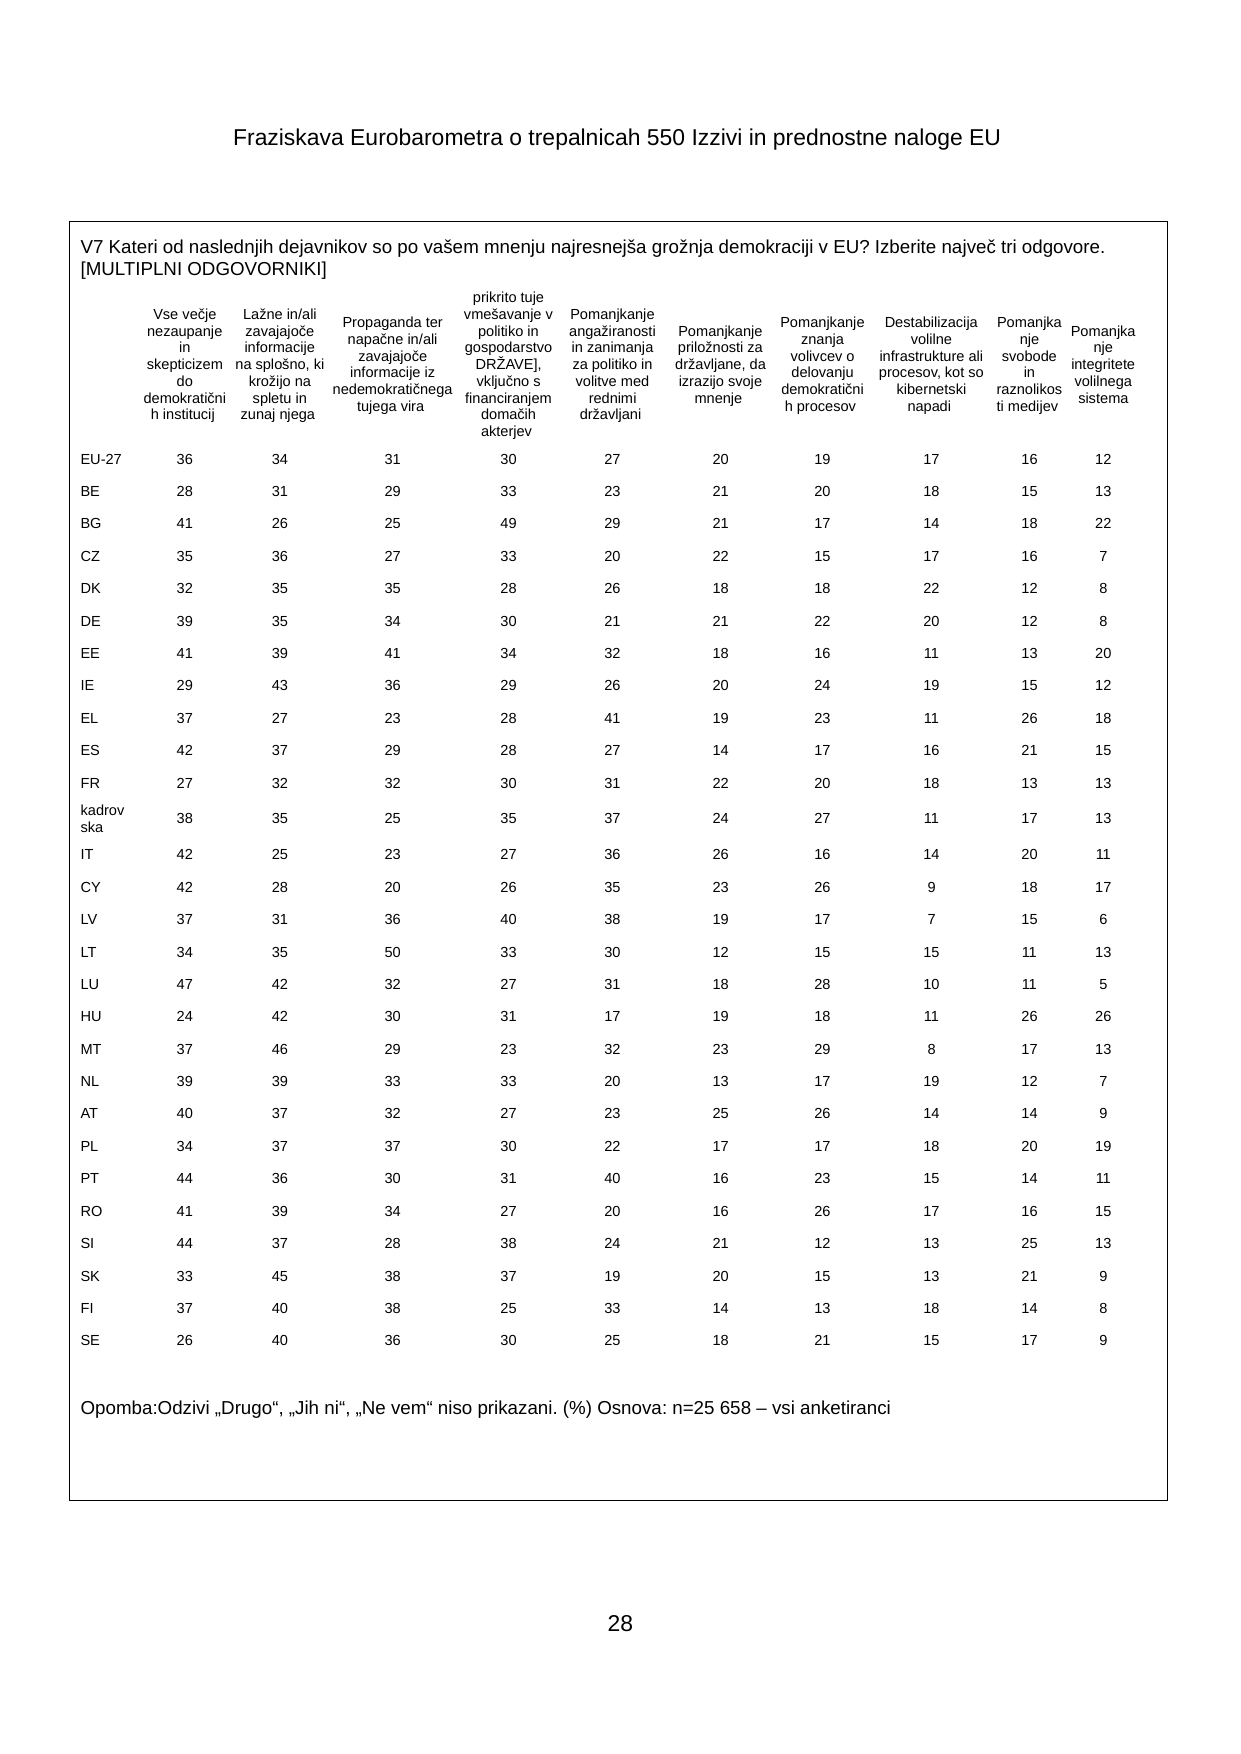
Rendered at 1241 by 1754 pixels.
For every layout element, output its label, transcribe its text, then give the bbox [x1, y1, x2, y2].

table_cell 13 [1066, 1227, 1141, 1259]
table_cell 20 [870, 605, 993, 637]
table_cell 11 [993, 935, 1066, 968]
table_cell 31 [559, 766, 666, 799]
table_cell 18 [666, 637, 775, 669]
table_cell 16 [666, 1162, 775, 1194]
table_cell 13 [1066, 799, 1141, 838]
table_cell 12 [993, 1065, 1066, 1097]
table_cell 28 [137, 475, 232, 507]
table_cell 21 [993, 1259, 1066, 1292]
table_cell 36 [559, 838, 666, 871]
table_cell 20 [559, 1195, 666, 1227]
table_cell [130, 1162, 137, 1194]
table_cell [130, 605, 137, 637]
table_cell 14 [666, 1292, 775, 1324]
table_cell 11 [870, 637, 993, 669]
table_cell 17 [1066, 871, 1141, 903]
table_cell 32 [559, 637, 666, 669]
table_cell 37 [137, 903, 232, 935]
table_cell 28 [328, 1227, 458, 1259]
table_cell 26 [458, 871, 559, 903]
table_cell 13 [1066, 1033, 1141, 1065]
table_cell 29 [559, 507, 666, 540]
table_cell 14 [993, 1292, 1066, 1324]
table_cell 27 [137, 766, 232, 799]
table_cell 17 [993, 1033, 1066, 1065]
table_cell 32 [328, 1098, 458, 1130]
table_cell EL [78, 702, 129, 734]
table_cell [78, 286, 129, 442]
table_cell 45 [232, 1259, 327, 1292]
table_cell 44 [137, 1162, 232, 1194]
table_cell 29 [328, 1033, 458, 1065]
table_cell 12 [1066, 669, 1141, 702]
table_cell 13 [1066, 766, 1141, 799]
table_cell 41 [559, 702, 666, 734]
table_cell 34 [137, 935, 232, 968]
table_cell [130, 286, 137, 442]
table_cell 23 [328, 838, 458, 871]
table_cell 11 [1066, 1162, 1141, 1194]
table_cell 34 [137, 1130, 232, 1162]
table_cell 38 [328, 1259, 458, 1292]
table_cell AT [78, 1098, 129, 1130]
table_cell 30 [458, 1130, 559, 1162]
table_cell FR [78, 766, 129, 799]
table_cell [130, 1130, 137, 1162]
table_cell Pomanjkanje priložnosti za državljane, da izrazijo svoje mnenje [666, 286, 775, 442]
table_cell 13 [666, 1065, 775, 1097]
table_cell 37 [232, 1098, 327, 1130]
table_cell SK [78, 1259, 129, 1292]
table_cell 19 [559, 1259, 666, 1292]
table_cell [130, 1195, 137, 1227]
table_cell 16 [993, 1195, 1066, 1227]
table_cell LU [78, 968, 129, 1000]
table_cell 21 [559, 605, 666, 637]
table_cell 37 [559, 799, 666, 838]
table_cell 40 [559, 1162, 666, 1194]
table_cell 18 [870, 1292, 993, 1324]
table_cell 30 [328, 1000, 458, 1033]
table_cell 26 [993, 1000, 1066, 1033]
table_cell Pomanjkanje angažiranosti in zanimanja za politiko in volitve med rednimi državljani [559, 286, 666, 442]
table_cell 17 [870, 540, 993, 572]
table_cell 41 [328, 637, 458, 669]
table_cell 42 [232, 1000, 327, 1033]
table_cell 20 [1066, 637, 1141, 669]
table_cell prikrito tuje vmešavanje v politiko in gospodarstvo DRŽAVE], vključno s financiranjem domačih akterjev [458, 286, 559, 442]
table_cell 15 [870, 1324, 993, 1357]
table_cell 40 [137, 1098, 232, 1130]
table_cell 25 [328, 799, 458, 838]
table_cell 33 [328, 1065, 458, 1097]
table_cell [130, 540, 137, 572]
table_cell MT [78, 1033, 129, 1065]
table_cell 21 [666, 475, 775, 507]
table_cell 18 [666, 572, 775, 604]
table_cell 11 [993, 968, 1066, 1000]
table_cell 37 [137, 702, 232, 734]
table_cell 26 [559, 572, 666, 604]
table_cell 31 [328, 443, 458, 475]
table_cell 26 [559, 669, 666, 702]
table_cell 27 [458, 1195, 559, 1227]
table_cell 29 [137, 669, 232, 702]
table_cell 33 [458, 935, 559, 968]
table_cell 36 [137, 443, 232, 475]
table_cell NL [78, 1065, 129, 1097]
table_cell 18 [870, 766, 993, 799]
table_header V7 Kateri od naslednjih dejavnikov so po vašem mnenju najresnejša grožnja demokraciji v EU? Izberite največ tri odgovore. [MULTIPLNI ODGOVORNIKI] [78, 230, 1141, 286]
table_cell [130, 637, 137, 669]
table_cell 12 [1066, 443, 1141, 475]
table_cell 17 [775, 734, 869, 766]
table_cell 23 [666, 1033, 775, 1065]
table_cell 26 [775, 871, 869, 903]
table_cell 35 [328, 572, 458, 604]
table_cell 35 [559, 871, 666, 903]
table_cell 17 [775, 507, 869, 540]
table_cell 20 [559, 540, 666, 572]
table_cell 32 [232, 766, 327, 799]
table_cell 25 [232, 838, 327, 871]
table_cell 17 [775, 903, 869, 935]
table_cell 37 [232, 1130, 327, 1162]
table_cell 27 [775, 799, 869, 838]
table_cell 33 [458, 475, 559, 507]
table_cell 19 [775, 443, 869, 475]
table_cell 15 [870, 935, 993, 968]
table_cell EU-27 [78, 443, 129, 475]
table_cell 15 [775, 935, 869, 968]
table_cell CY [78, 871, 129, 903]
table_cell 23 [775, 702, 869, 734]
table_cell 9 [1066, 1098, 1141, 1130]
table_cell SI [78, 1227, 129, 1259]
table_cell Pomanjkanje znanja volivcev o delovanju demokratičnih procesov [775, 286, 869, 442]
table_cell 34 [232, 443, 327, 475]
table_cell [130, 1259, 137, 1292]
table_cell 19 [666, 1000, 775, 1033]
table_cell [130, 669, 137, 702]
table_cell 13 [1066, 475, 1141, 507]
table_cell 8 [1066, 605, 1141, 637]
table_cell 18 [993, 507, 1066, 540]
table_cell FI [78, 1292, 129, 1324]
table_cell 27 [559, 734, 666, 766]
table_cell 15 [775, 1259, 869, 1292]
table_cell 31 [232, 903, 327, 935]
table_cell 36 [328, 669, 458, 702]
table_cell 28 [458, 572, 559, 604]
table_cell 14 [993, 1162, 1066, 1194]
table_cell 18 [1066, 702, 1141, 734]
table_cell 29 [328, 475, 458, 507]
table_cell 11 [870, 702, 993, 734]
table_cell 7 [1066, 1065, 1141, 1097]
table_cell 38 [458, 1227, 559, 1259]
table_cell 32 [137, 572, 232, 604]
table_cell 18 [666, 1324, 775, 1357]
table_cell 29 [775, 1033, 869, 1065]
table_cell 20 [666, 443, 775, 475]
table_cell 42 [137, 871, 232, 903]
table_cell 25 [666, 1098, 775, 1130]
table_cell 39 [137, 605, 232, 637]
table_cell 17 [993, 799, 1066, 838]
table_cell 37 [232, 1227, 327, 1259]
table_cell CZ [78, 540, 129, 572]
table_cell 26 [1066, 1000, 1141, 1033]
table_cell [130, 1324, 137, 1357]
table_cell 6 [1066, 903, 1141, 935]
table_cell 37 [328, 1130, 458, 1162]
table_cell 50 [328, 935, 458, 968]
table_cell 15 [1066, 1195, 1141, 1227]
table_cell BG [78, 507, 129, 540]
table_cell 33 [458, 540, 559, 572]
table_cell 32 [559, 1033, 666, 1065]
table_cell 9 [1066, 1259, 1141, 1292]
table_cell 30 [559, 935, 666, 968]
table_cell 18 [993, 871, 1066, 903]
table_cell 16 [775, 637, 869, 669]
table_cell 26 [137, 1324, 232, 1357]
table_cell BE [78, 475, 129, 507]
table_cell 38 [328, 1292, 458, 1324]
table_cell 15 [870, 1162, 993, 1194]
table_cell 34 [458, 637, 559, 669]
table_cell 11 [870, 1000, 993, 1033]
table_cell 12 [993, 572, 1066, 604]
table_cell Pomanjkanje svobode in raznolikosti medijev [993, 286, 1066, 442]
table_cell 22 [559, 1130, 666, 1162]
table_cell 31 [232, 475, 327, 507]
table_cell 20 [775, 475, 869, 507]
table_cell 17 [775, 1065, 869, 1097]
table_cell 32 [328, 766, 458, 799]
table_cell 25 [559, 1324, 666, 1357]
table_cell 14 [870, 1098, 993, 1130]
table_cell [130, 1000, 137, 1033]
table_cell 18 [775, 1000, 869, 1033]
table_cell 24 [559, 1227, 666, 1259]
table_cell 39 [232, 1065, 327, 1097]
table_cell Opomba:Odzivi „Drugo“, „Jih ni“, „Ne vem“ niso prikazani. (%) Osnova: n=25 658 – vsi anketiranci [78, 1357, 1141, 1459]
table_cell 30 [458, 1324, 559, 1357]
table_cell 23 [559, 1098, 666, 1130]
table_cell 27 [458, 968, 559, 1000]
table_cell 11 [870, 799, 993, 838]
table_cell 28 [232, 871, 327, 903]
table_cell 11 [1066, 838, 1141, 871]
table_cell 17 [559, 1000, 666, 1033]
table_cell 21 [666, 507, 775, 540]
table_cell 15 [993, 903, 1066, 935]
table_cell 35 [232, 605, 327, 637]
table_cell ES [78, 734, 129, 766]
table_cell 16 [775, 838, 869, 871]
table_cell 44 [137, 1227, 232, 1259]
table_cell 21 [666, 605, 775, 637]
table_cell PL [78, 1130, 129, 1162]
table_cell 37 [458, 1259, 559, 1292]
table_cell 13 [993, 766, 1066, 799]
table_cell 19 [1066, 1130, 1141, 1162]
table_cell 26 [232, 507, 327, 540]
table_cell [130, 1227, 137, 1259]
table_cell 13 [870, 1227, 993, 1259]
table_cell [130, 1292, 137, 1324]
table_cell 36 [328, 1324, 458, 1357]
table_cell 31 [458, 1162, 559, 1194]
table_cell 22 [870, 572, 993, 604]
table_cell 34 [328, 1195, 458, 1227]
table_cell 30 [458, 766, 559, 799]
table_cell 25 [328, 507, 458, 540]
table_cell 17 [775, 1130, 869, 1162]
table_cell 19 [870, 669, 993, 702]
table_cell 38 [559, 903, 666, 935]
table_cell PT [78, 1162, 129, 1194]
table_cell 21 [666, 1227, 775, 1259]
table_cell [130, 799, 137, 838]
table_cell 23 [458, 1033, 559, 1065]
table_cell 16 [870, 734, 993, 766]
table_cell 25 [458, 1292, 559, 1324]
table_cell 33 [137, 1259, 232, 1292]
table_cell 43 [232, 669, 327, 702]
table_cell 15 [993, 669, 1066, 702]
table_cell 35 [232, 935, 327, 968]
table_cell 16 [993, 540, 1066, 572]
table_cell RO [78, 1195, 129, 1227]
table_cell Vse večje nezaupanje in skepticizem do demokratičnih institucij [137, 286, 232, 442]
table_cell 20 [993, 838, 1066, 871]
table_cell 7 [1066, 540, 1141, 572]
table_cell 39 [232, 1195, 327, 1227]
table_cell 14 [870, 507, 993, 540]
table_cell 31 [559, 968, 666, 1000]
table_cell 40 [232, 1324, 327, 1357]
table_cell 29 [458, 669, 559, 702]
table_cell 27 [232, 702, 327, 734]
table_cell DK [78, 572, 129, 604]
table_cell 33 [559, 1292, 666, 1324]
table_cell 19 [666, 702, 775, 734]
table_cell 13 [993, 637, 1066, 669]
table_cell 35 [232, 572, 327, 604]
table_cell 10 [870, 968, 993, 1000]
table_cell 17 [870, 443, 993, 475]
table_cell kadrovska [78, 799, 129, 838]
table_cell IT [78, 838, 129, 871]
table_cell [130, 903, 137, 935]
table_cell 18 [666, 968, 775, 1000]
table_cell 22 [775, 605, 869, 637]
table_cell 41 [137, 507, 232, 540]
table_cell 38 [137, 799, 232, 838]
table_cell 42 [232, 968, 327, 1000]
table_cell 19 [870, 1065, 993, 1097]
table_cell 25 [993, 1227, 1066, 1259]
table_cell Lažne in/ali zavajajoče informacije na splošno, ki krožijo na spletu in zunaj njega [232, 286, 327, 442]
table_cell 28 [458, 734, 559, 766]
table_cell 30 [458, 605, 559, 637]
table_cell 39 [232, 637, 327, 669]
table_cell 28 [458, 702, 559, 734]
table_cell 14 [666, 734, 775, 766]
table_cell 16 [993, 443, 1066, 475]
table_cell Propaganda ter napačne in/ali zavajajoče informacije iz nedemokratičnega tujega vira [328, 286, 458, 442]
table_cell [130, 443, 137, 475]
table_cell 24 [775, 669, 869, 702]
table_cell LV [78, 903, 129, 935]
table_cell [130, 734, 137, 766]
table_cell 17 [666, 1130, 775, 1162]
table_cell [130, 871, 137, 903]
table_cell 26 [775, 1098, 869, 1130]
table_cell 37 [137, 1292, 232, 1324]
table_cell [130, 838, 137, 871]
table_cell [130, 475, 137, 507]
table_cell 36 [232, 540, 327, 572]
table_cell Pomanjkanje integritete volilnega sistema [1066, 286, 1141, 442]
table_cell 24 [137, 1000, 232, 1033]
table_cell 27 [328, 540, 458, 572]
table_cell 40 [458, 903, 559, 935]
table_cell [130, 572, 137, 604]
table_cell 19 [666, 903, 775, 935]
table_cell 23 [775, 1162, 869, 1194]
table_cell 22 [1066, 507, 1141, 540]
table_cell 28 [775, 968, 869, 1000]
table_cell 21 [993, 734, 1066, 766]
table_cell EE [78, 637, 129, 669]
table_cell 37 [232, 734, 327, 766]
table_cell 13 [1066, 935, 1141, 968]
table_cell 23 [328, 702, 458, 734]
table_cell 27 [458, 838, 559, 871]
table_cell [130, 1065, 137, 1097]
table_cell [130, 935, 137, 968]
table_cell 27 [559, 443, 666, 475]
table_cell 8 [1066, 1292, 1141, 1324]
table_cell 35 [232, 799, 327, 838]
table_cell 21 [775, 1324, 869, 1357]
table_cell SE [78, 1324, 129, 1357]
table_cell 9 [870, 871, 993, 903]
table_cell [130, 968, 137, 1000]
table_cell 17 [993, 1324, 1066, 1357]
table_cell 47 [137, 968, 232, 1000]
table_cell HU [78, 1000, 129, 1033]
table_cell 30 [328, 1162, 458, 1194]
table_cell 41 [137, 637, 232, 669]
table_cell 20 [666, 1259, 775, 1292]
table_cell [130, 766, 137, 799]
table_cell 17 [870, 1195, 993, 1227]
table_cell [130, 702, 137, 734]
table_cell 7 [870, 903, 993, 935]
table_cell 12 [775, 1227, 869, 1259]
table_cell 42 [137, 838, 232, 871]
table_cell 29 [328, 734, 458, 766]
table_cell 20 [666, 669, 775, 702]
table_cell 23 [559, 475, 666, 507]
table_cell [130, 1098, 137, 1130]
table_cell 14 [870, 838, 993, 871]
table_cell 35 [458, 799, 559, 838]
table_cell 49 [458, 507, 559, 540]
table_cell [130, 507, 137, 540]
table_cell 35 [137, 540, 232, 572]
table_cell 22 [666, 540, 775, 572]
table_cell 37 [137, 1033, 232, 1065]
table_cell 18 [870, 1130, 993, 1162]
table_cell 36 [232, 1162, 327, 1194]
table_cell 26 [666, 838, 775, 871]
table_cell 23 [666, 871, 775, 903]
table_cell 16 [666, 1195, 775, 1227]
table_cell 26 [775, 1195, 869, 1227]
table_cell 15 [1066, 734, 1141, 766]
table_cell 15 [993, 475, 1066, 507]
table_cell 36 [328, 903, 458, 935]
table_cell 14 [993, 1098, 1066, 1130]
table_cell 31 [458, 1000, 559, 1033]
table_cell 30 [458, 443, 559, 475]
table_cell LT [78, 935, 129, 968]
table_cell 41 [137, 1195, 232, 1227]
table_cell 9 [1066, 1324, 1141, 1357]
table_cell 40 [232, 1292, 327, 1324]
table_cell 18 [775, 572, 869, 604]
table_cell 13 [775, 1292, 869, 1324]
table_cell DE [78, 605, 129, 637]
table_cell 15 [775, 540, 869, 572]
table_cell 13 [870, 1259, 993, 1292]
table_cell 33 [458, 1065, 559, 1097]
table_cell 5 [1066, 968, 1141, 1000]
table_cell 39 [137, 1065, 232, 1097]
table_cell 20 [993, 1130, 1066, 1162]
table_cell 26 [993, 702, 1066, 734]
table_cell 20 [559, 1065, 666, 1097]
table_cell 20 [328, 871, 458, 903]
table_cell 22 [666, 766, 775, 799]
table_cell 42 [137, 734, 232, 766]
table_cell 12 [993, 605, 1066, 637]
table_cell 27 [458, 1098, 559, 1130]
table_cell 12 [666, 935, 775, 968]
table_cell Destabilizacija volilne infrastrukture ali procesov, kot so kibernetski napadi [870, 286, 993, 442]
table_cell 8 [1066, 572, 1141, 604]
table_cell IE [78, 669, 129, 702]
table_cell 32 [328, 968, 458, 1000]
table_cell 24 [666, 799, 775, 838]
table_cell [130, 1033, 137, 1065]
table_cell 8 [870, 1033, 993, 1065]
table_cell 46 [232, 1033, 327, 1065]
table_cell 34 [328, 605, 458, 637]
table_cell 18 [870, 475, 993, 507]
table_cell 20 [775, 766, 869, 799]
